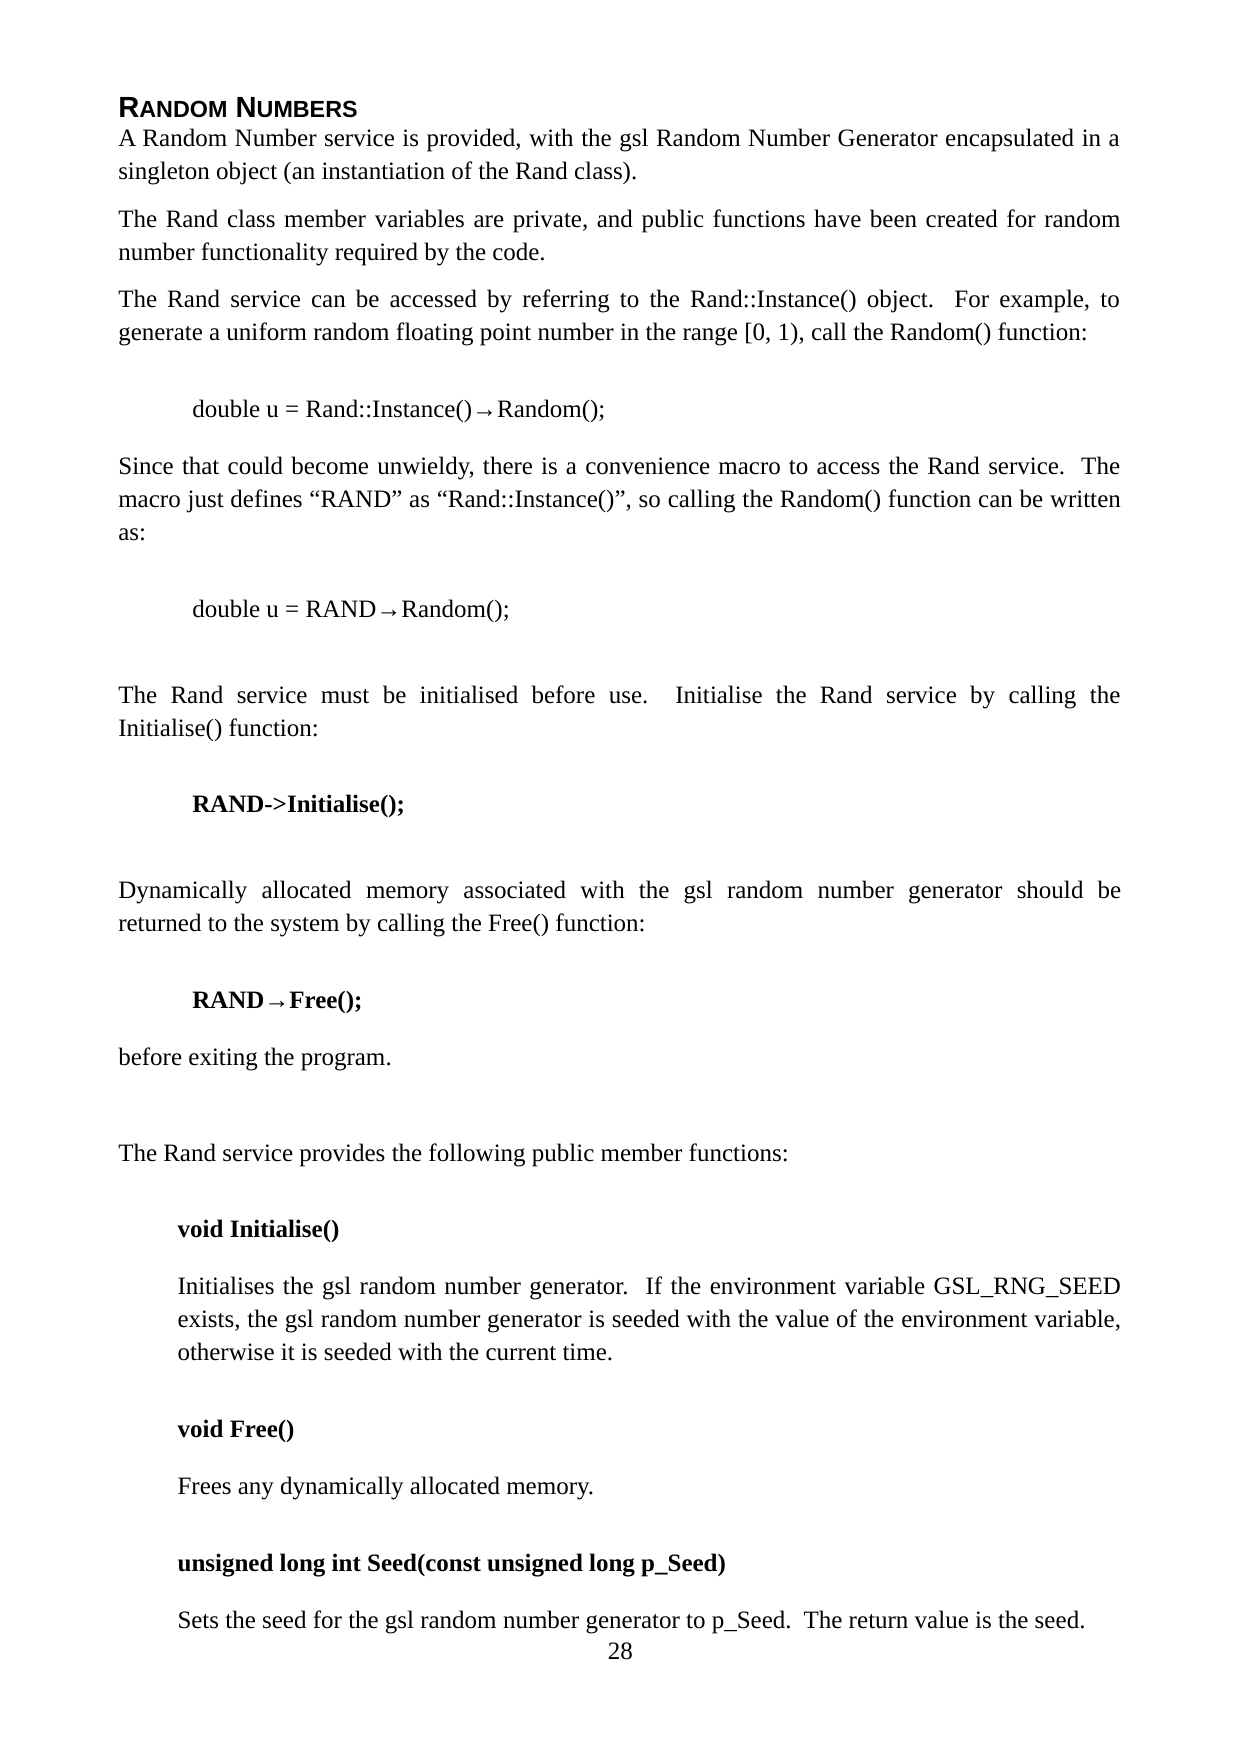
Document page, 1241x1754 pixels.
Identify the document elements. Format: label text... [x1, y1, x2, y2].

text double u = Rand::Instance()→Random(); [118, 394, 1122, 422]
text A Random Number service is provided, with the gsl Random Number Generator encapsulated in a singleton object (an instantiation of the Rand class). [118, 123, 1122, 185]
subtitle Random Numbers [118, 89, 1122, 123]
text unsigned long int Seed(const unsigned long p_Seed) [118, 1548, 1122, 1576]
text void Initialise() [118, 1214, 1122, 1243]
text RAND->Initialise(); [118, 789, 1122, 818]
text double u = RAND→Random(); [118, 594, 1122, 622]
text RAND→Free(); [118, 985, 1122, 1014]
text Sets the seed for the gsl random number generator to p_Seed. The return value is the seed. [177, 1605, 1122, 1634]
text void Free() [118, 1414, 1122, 1443]
text Dynamically allocated memory associated with the gsl random number generator should be returned to the system by calling the Free() function: [118, 876, 1122, 937]
text Frees any dynamically allocated memory. [177, 1471, 1122, 1500]
text Since that could become unwieldy, there is a convenience macro to access the Rand service. The macro just defines “RAND” as “Rand::Instance()”, so calling the Random() function can be written as: [118, 451, 1122, 546]
text The Rand class member variables are private, and public functions have been created for random number functionality required by the code. [118, 204, 1122, 266]
text Initialises the gsl random number generator. If the environment variable GSL_RNG_SEED exists, the gsl random number generator is seeded with the value of the environment variable, otherwise it is seeded with the current time. [177, 1271, 1122, 1366]
text The Rand service provides the following public member functions: [118, 1138, 1122, 1166]
text before exiting the program. [118, 1042, 1122, 1071]
text The Rand service must be initialised before use. Initialise the Rand service by calling the Initialise() function: [118, 680, 1122, 742]
text The Rand service can be accessed by referring to the Rand::Instance() object. For example, to generate a uniform random floating point number in the range [0, 1), call the Random() function: [118, 284, 1122, 346]
